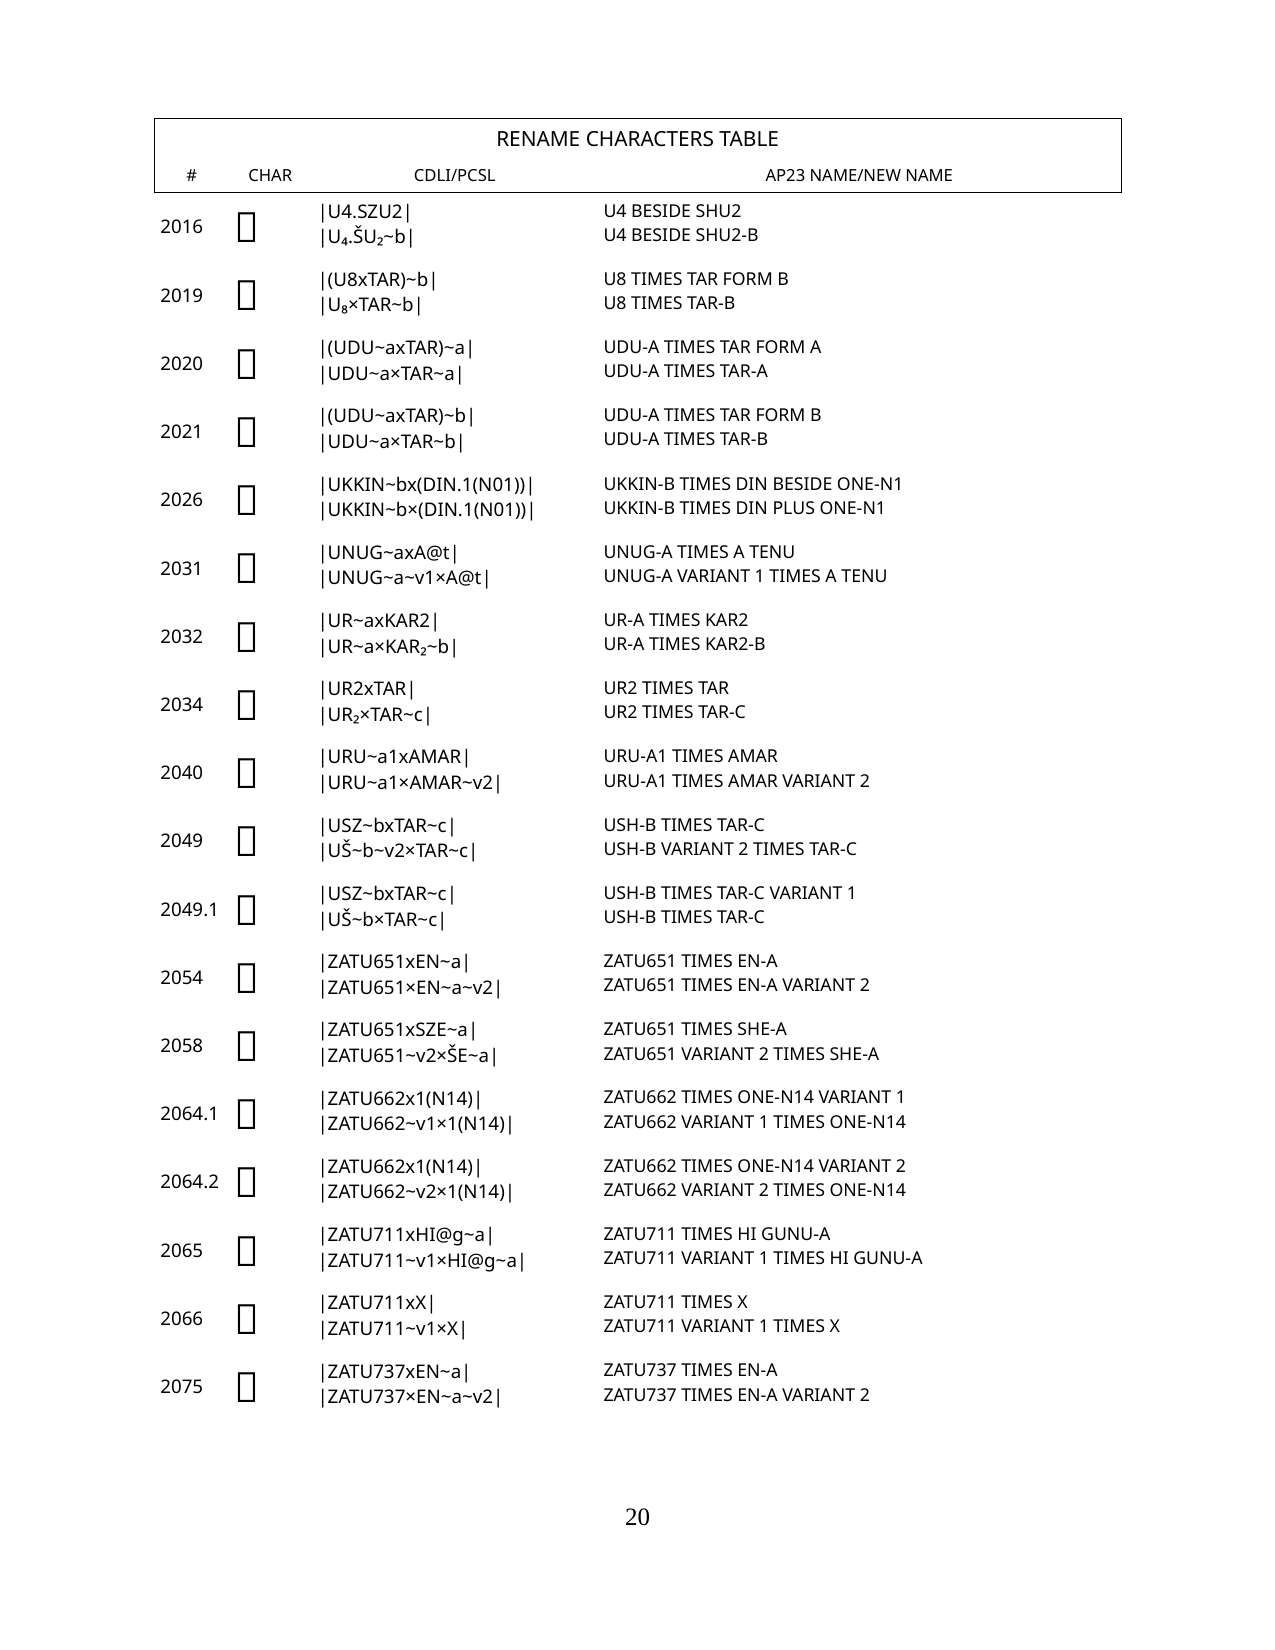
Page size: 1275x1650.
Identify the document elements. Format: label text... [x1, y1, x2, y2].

table_cell 2054 [155, 943, 228, 1011]
table_cell ZATU651 TIMES SHE-A ZATU651 VARIANT 2 TIMES SHE-A [598, 1011, 1121, 1079]
table_cell |ZATU711xX| |ZATU711~v1×X| [312, 1284, 597, 1352]
table_cell 2064.2 [155, 1148, 228, 1216]
table_cell 2034 [155, 670, 228, 738]
table_cell 𒺓 [228, 806, 312, 874]
table_cell 2031 [155, 534, 228, 602]
table_cell URU-A1 TIMES AMAR URU-A1 TIMES AMAR VARIANT 2 [598, 738, 1121, 806]
table_cell CDLI/PCSL [312, 158, 597, 192]
table_cell 𒺔 [228, 875, 312, 943]
table_cell 𒺱 [228, 1352, 312, 1420]
table_cell UKKIN-B TIMES DIN BESIDE ONE-N1 UKKIN-B TIMES DIN PLUS ONE-N1 [598, 465, 1121, 533]
table_cell ZATU711 TIMES HI GUNU-A ZATU711 VARIANT 1 TIMES HI GUNU-A [598, 1216, 1121, 1284]
table_cell 𒹲 [228, 193, 312, 261]
table_cell 2066 [155, 1284, 228, 1352]
table_cell 𒺙 [228, 943, 312, 1011]
table_cell UR-A TIMES KAR2 UR-A TIMES KAR2-B [598, 602, 1121, 670]
table_cell |UKKIN~bx(DIN.1(N01))| |UKKIN~b×(DIN.1(N01))| [312, 465, 597, 533]
table_cell |(UDU~axTAR)~a| |UDU~a×TAR~a| [312, 329, 597, 397]
table_cell ZATU711 TIMES X ZATU711 VARIANT 1 TIMES X [598, 1284, 1121, 1352]
table_cell |(U8xTAR)~b| |U₈×TAR~b| [312, 261, 597, 329]
table_cell 𒺤 [228, 1079, 312, 1147]
table_cell 2021 [155, 397, 228, 465]
table_cell 2040 [155, 738, 228, 806]
table_cell 2032 [155, 602, 228, 670]
table_cell 𒺧 [228, 1284, 312, 1352]
table_cell 2064.1 [155, 1079, 228, 1147]
table_cell |ZATU651xEN~a| |ZATU651×EN~a~v2| [312, 943, 597, 1011]
table_cell |ZATU737xEN~a| |ZATU737×EN~a~v2| [312, 1352, 597, 1420]
table_cell 𒺥 [228, 1148, 312, 1216]
table_cell 𒹼 [228, 465, 312, 533]
table_cell 2020 [155, 329, 228, 397]
table_cell |URU~a1xAMAR| |URU~a1×AMAR~v2| [312, 738, 597, 806]
table_cell 2026 [155, 465, 228, 533]
table_cell |UR2xTAR| |UR₂×TAR~c| [312, 670, 597, 738]
table_cell UDU-A TIMES TAR FORM B UDU-A TIMES TAR-B [598, 397, 1121, 465]
table_cell 2019 [155, 261, 228, 329]
table_cell 2049 [155, 806, 228, 874]
table_cell 2058 [155, 1011, 228, 1079]
table_cell 2075 [155, 1352, 228, 1420]
table_cell 𒹵 [228, 261, 312, 329]
table_cell |ZATU662x1(N14)| |ZATU662~v2×1(N14)| [312, 1148, 597, 1216]
table_cell ZATU737 TIMES EN-A ZATU737 TIMES EN-A VARIANT 2 [598, 1352, 1121, 1420]
table_cell CHAR [228, 158, 312, 192]
table_cell # [155, 158, 228, 192]
table_cell 𒺦 [228, 1216, 312, 1284]
table_cell 𒺄 [228, 670, 312, 738]
table_cell U8 TIMES TAR FORM B U8 TIMES TAR-B [598, 261, 1121, 329]
table_cell 𒺂 [228, 602, 312, 670]
table_cell 𒹷 [228, 397, 312, 465]
table_cell 𒹶 [228, 329, 312, 397]
table_cell 2049.1 [155, 875, 228, 943]
table_cell AP23 NAME/NEW NAME [598, 158, 1121, 192]
table_header RENAME CHARACTERS TABLE [155, 119, 1121, 158]
table_cell 2016 [155, 193, 228, 261]
table_cell UR2 TIMES TAR UR2 TIMES TAR-C [598, 670, 1121, 738]
table_cell ZATU662 TIMES ONE-N14 VARIANT 1 ZATU662 VARIANT 1 TIMES ONE-N14 [598, 1079, 1121, 1147]
table_cell 2065 [155, 1216, 228, 1284]
table_cell |ZATU711xHI@g~a| |ZATU711~v1×HI@g~a| [312, 1216, 597, 1284]
table_cell |ZATU651xSZE~a| |ZATU651~v2×ŠE~a| [312, 1011, 597, 1079]
table_cell UDU-A TIMES TAR FORM A UDU-A TIMES TAR-A [598, 329, 1121, 397]
table_cell 𒺝 [228, 1011, 312, 1079]
table_cell U4 BESIDE SHU2 U4 BESIDE SHU2-B [598, 193, 1121, 261]
table_cell |(UDU~axTAR)~b| |UDU~a×TAR~b| [312, 397, 597, 465]
table_cell |USZ~bxTAR~c| |UŠ~b~v2×TAR~c| [312, 806, 597, 874]
table_cell 𒺊 [228, 738, 312, 806]
table_cell USH-B TIMES TAR-C VARIANT 1 USH-B TIMES TAR-C [598, 875, 1121, 943]
table_cell UNUG-A TIMES A TENU UNUG-A VARIANT 1 TIMES A TENU [598, 534, 1121, 602]
table_cell ZATU662 TIMES ONE-N14 VARIANT 2 ZATU662 VARIANT 2 TIMES ONE-N14 [598, 1148, 1121, 1216]
table_cell |ZATU662x1(N14)| |ZATU662~v1×1(N14)| [312, 1079, 597, 1147]
table_cell |UR~axKAR2| |UR~a×KAR₂~b| [312, 602, 597, 670]
table_cell |U4.SZU2| |U₄.ŠU₂~b| [312, 193, 597, 261]
table_cell |USZ~bxTAR~c| |UŠ~b×TAR~c| [312, 875, 597, 943]
table_cell USH-B TIMES TAR-C USH-B VARIANT 2 TIMES TAR-C [598, 806, 1121, 874]
table_cell ZATU651 TIMES EN-A ZATU651 TIMES EN-A VARIANT 2 [598, 943, 1121, 1011]
table_cell 𒺁 [228, 534, 312, 602]
table_cell |UNUG~axA@t| |UNUG~a~v1×A@t| [312, 534, 597, 602]
